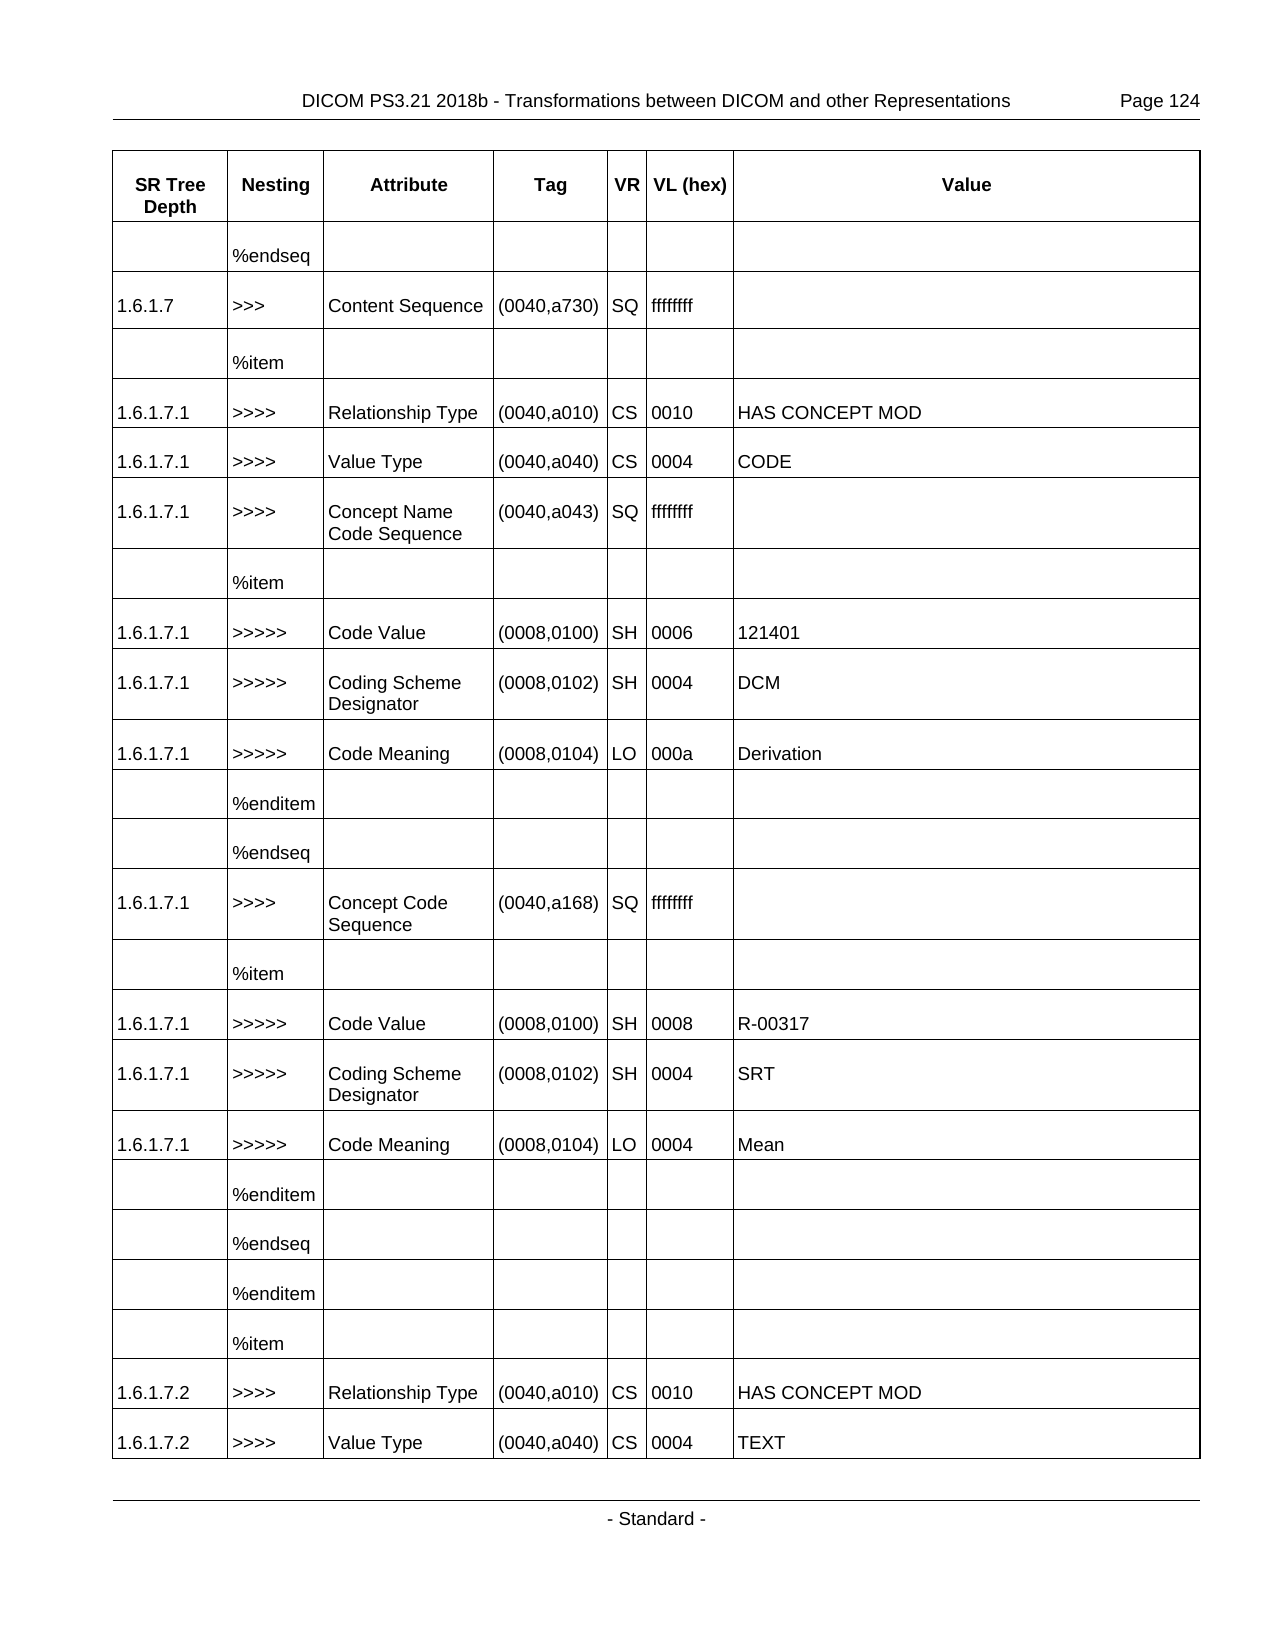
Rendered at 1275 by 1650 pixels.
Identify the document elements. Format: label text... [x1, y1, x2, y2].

table_cell [608, 329, 646, 377]
table_cell SH [608, 649, 646, 719]
table_cell [113, 549, 227, 598]
table_cell 1.6.1.7.1 [113, 1111, 227, 1159]
table_cell [734, 272, 1199, 328]
table_cell >>>> [228, 478, 323, 548]
table_cell 0004 [647, 1040, 733, 1110]
table_cell ffffffff [647, 869, 733, 939]
table_cell %item [228, 549, 323, 598]
table_cell [734, 940, 1199, 989]
table_cell [494, 819, 607, 868]
table_cell %item [228, 1310, 323, 1358]
table_cell [647, 819, 733, 868]
table_cell LO [608, 1111, 646, 1159]
table_cell 0010 [647, 379, 733, 427]
table_cell (0040,a010) [494, 1359, 607, 1408]
table_cell [113, 1310, 227, 1358]
table_cell [647, 940, 733, 989]
table_cell 0010 [647, 1359, 733, 1408]
table_cell [647, 1160, 733, 1209]
table_cell Value Type [324, 428, 493, 477]
table_cell Code Meaning [324, 720, 493, 768]
table_cell >>>>> [228, 1111, 323, 1159]
table_cell [734, 869, 1199, 939]
table_cell TEXT [734, 1409, 1199, 1457]
table_cell SH [608, 1040, 646, 1110]
table_cell LO [608, 720, 646, 768]
table_cell 121401 [734, 599, 1199, 647]
table_cell %enditem [228, 1160, 323, 1209]
table_cell 1.6.1.7.1 [113, 720, 227, 768]
table_cell [113, 1160, 227, 1209]
table_cell [324, 1260, 493, 1308]
table_cell ffffffff [647, 478, 733, 548]
table_cell [113, 222, 227, 271]
table_header Value [734, 151, 1199, 221]
table_cell 1.6.1.7.1 [113, 990, 227, 1038]
table_cell %enditem [228, 770, 323, 818]
table_cell 0006 [647, 599, 733, 647]
table_cell [734, 770, 1199, 818]
table_header Tag [494, 151, 607, 221]
table_cell >>>> [228, 869, 323, 939]
table_cell %endseq [228, 819, 323, 868]
table_cell Value Type [324, 1409, 493, 1457]
table_cell [324, 940, 493, 989]
table_cell (0040,a168) [494, 869, 607, 939]
table_cell [113, 819, 227, 868]
table_cell Mean [734, 1111, 1199, 1159]
table_cell [608, 770, 646, 818]
table_cell [324, 770, 493, 818]
table_cell [113, 1210, 227, 1259]
table_cell 0004 [647, 1409, 733, 1457]
table_cell %endseq [228, 1210, 323, 1259]
table_cell Concept Name Code Sequence [324, 478, 493, 548]
table_cell 1.6.1.7 [113, 272, 227, 328]
table_cell [734, 819, 1199, 868]
table_cell %enditem [228, 1260, 323, 1308]
table_cell [324, 1210, 493, 1259]
table_cell [734, 549, 1199, 598]
table_cell >>>> [228, 428, 323, 477]
table_header Attribute [324, 151, 493, 221]
table_cell 1.6.1.7.1 [113, 428, 227, 477]
table_cell [608, 1260, 646, 1308]
table_cell SH [608, 599, 646, 647]
table_cell SQ [608, 869, 646, 939]
table_cell [113, 940, 227, 989]
table_cell Concept Code Sequence [324, 869, 493, 939]
table_cell [734, 329, 1199, 377]
table_cell >>>> [228, 1409, 323, 1457]
table_cell Derivation [734, 720, 1199, 768]
table_cell >>>>> [228, 990, 323, 1038]
table_cell 1.6.1.7.2 [113, 1359, 227, 1408]
table_cell CS [608, 379, 646, 427]
table_cell 0008 [647, 990, 733, 1038]
table_cell %item [228, 329, 323, 377]
table_cell [494, 1260, 607, 1308]
table_cell [608, 940, 646, 989]
table_cell [734, 1160, 1199, 1209]
table_cell (0008,0100) [494, 599, 607, 647]
table_cell 1.6.1.7.2 [113, 1409, 227, 1457]
table_cell HAS CONCEPT MOD [734, 379, 1199, 427]
table_cell [494, 1310, 607, 1358]
table_cell [494, 770, 607, 818]
table_cell Code Meaning [324, 1111, 493, 1159]
table_cell [647, 549, 733, 598]
table_cell 1.6.1.7.1 [113, 1040, 227, 1110]
table_cell [608, 1310, 646, 1358]
table_cell [113, 770, 227, 818]
table_cell [647, 1260, 733, 1308]
table_header VL (hex) [647, 151, 733, 221]
table_cell [647, 1310, 733, 1358]
table_cell >>>> [228, 379, 323, 427]
table_cell CODE [734, 428, 1199, 477]
table_header VR [608, 151, 646, 221]
table_cell [494, 1160, 607, 1209]
table_cell CS [608, 1409, 646, 1457]
table_cell SQ [608, 478, 646, 548]
table_cell >>>>> [228, 599, 323, 647]
table_cell (0040,a040) [494, 428, 607, 477]
table_cell 1.6.1.7.1 [113, 869, 227, 939]
table_cell (0008,0102) [494, 1040, 607, 1110]
table_cell 1.6.1.7.1 [113, 649, 227, 719]
table_cell [324, 329, 493, 377]
table_cell [494, 940, 607, 989]
table_cell 1.6.1.7.1 [113, 379, 227, 427]
table_cell [324, 222, 493, 271]
table_cell [734, 222, 1199, 271]
table_cell (0008,0104) [494, 720, 607, 768]
table_cell 1.6.1.7.1 [113, 478, 227, 548]
table_cell [324, 1160, 493, 1209]
table_cell R-00317 [734, 990, 1199, 1038]
table_cell [494, 329, 607, 377]
table_cell %item [228, 940, 323, 989]
table_cell [647, 1210, 733, 1259]
table_cell (0040,a010) [494, 379, 607, 427]
table_header SR Tree Depth [113, 151, 227, 221]
table_cell [647, 329, 733, 377]
table_cell [324, 819, 493, 868]
table_cell 0004 [647, 428, 733, 477]
table_cell [608, 222, 646, 271]
table_cell [113, 1260, 227, 1308]
table_cell [494, 1210, 607, 1259]
table_cell [494, 549, 607, 598]
table_cell [647, 222, 733, 271]
table_cell [608, 819, 646, 868]
table_cell SQ [608, 272, 646, 328]
table_cell [734, 1210, 1199, 1259]
table_cell Code Value [324, 990, 493, 1038]
table_cell (0040,a043) [494, 478, 607, 548]
table_cell >>>>> [228, 1040, 323, 1110]
table_cell (0008,0104) [494, 1111, 607, 1159]
table_cell (0040,a730) [494, 272, 607, 328]
table_cell ffffffff [647, 272, 733, 328]
table_cell [647, 770, 733, 818]
table_cell [324, 549, 493, 598]
table_cell (0008,0102) [494, 649, 607, 719]
table_cell [734, 1310, 1199, 1358]
table_cell >>>>> [228, 649, 323, 719]
table_cell SH [608, 990, 646, 1038]
table_cell 000a [647, 720, 733, 768]
table_cell >>> [228, 272, 323, 328]
table_cell Coding Scheme Designator [324, 649, 493, 719]
table_cell SRT [734, 1040, 1199, 1110]
table_cell [608, 549, 646, 598]
table_cell Content Sequence [324, 272, 493, 328]
table_cell [734, 1260, 1199, 1308]
table_cell 0004 [647, 1111, 733, 1159]
table_cell [494, 222, 607, 271]
table_cell DCM [734, 649, 1199, 719]
table_cell CS [608, 1359, 646, 1408]
table_cell Relationship Type [324, 1359, 493, 1408]
table_cell [608, 1160, 646, 1209]
table_cell Relationship Type [324, 379, 493, 427]
table_cell [608, 1210, 646, 1259]
table_cell 0004 [647, 649, 733, 719]
table_cell >>>> [228, 1359, 323, 1408]
table_cell HAS CONCEPT MOD [734, 1359, 1199, 1408]
table_cell [324, 1310, 493, 1358]
table_cell [113, 329, 227, 377]
table_cell (0040,a040) [494, 1409, 607, 1457]
table_cell Coding Scheme Designator [324, 1040, 493, 1110]
table_cell CS [608, 428, 646, 477]
table_cell [734, 478, 1199, 548]
table_cell >>>>> [228, 720, 323, 768]
table_cell (0008,0100) [494, 990, 607, 1038]
table_cell 1.6.1.7.1 [113, 599, 227, 647]
table_cell Code Value [324, 599, 493, 647]
table_header Nesting [228, 151, 323, 221]
table_cell %endseq [228, 222, 323, 271]
